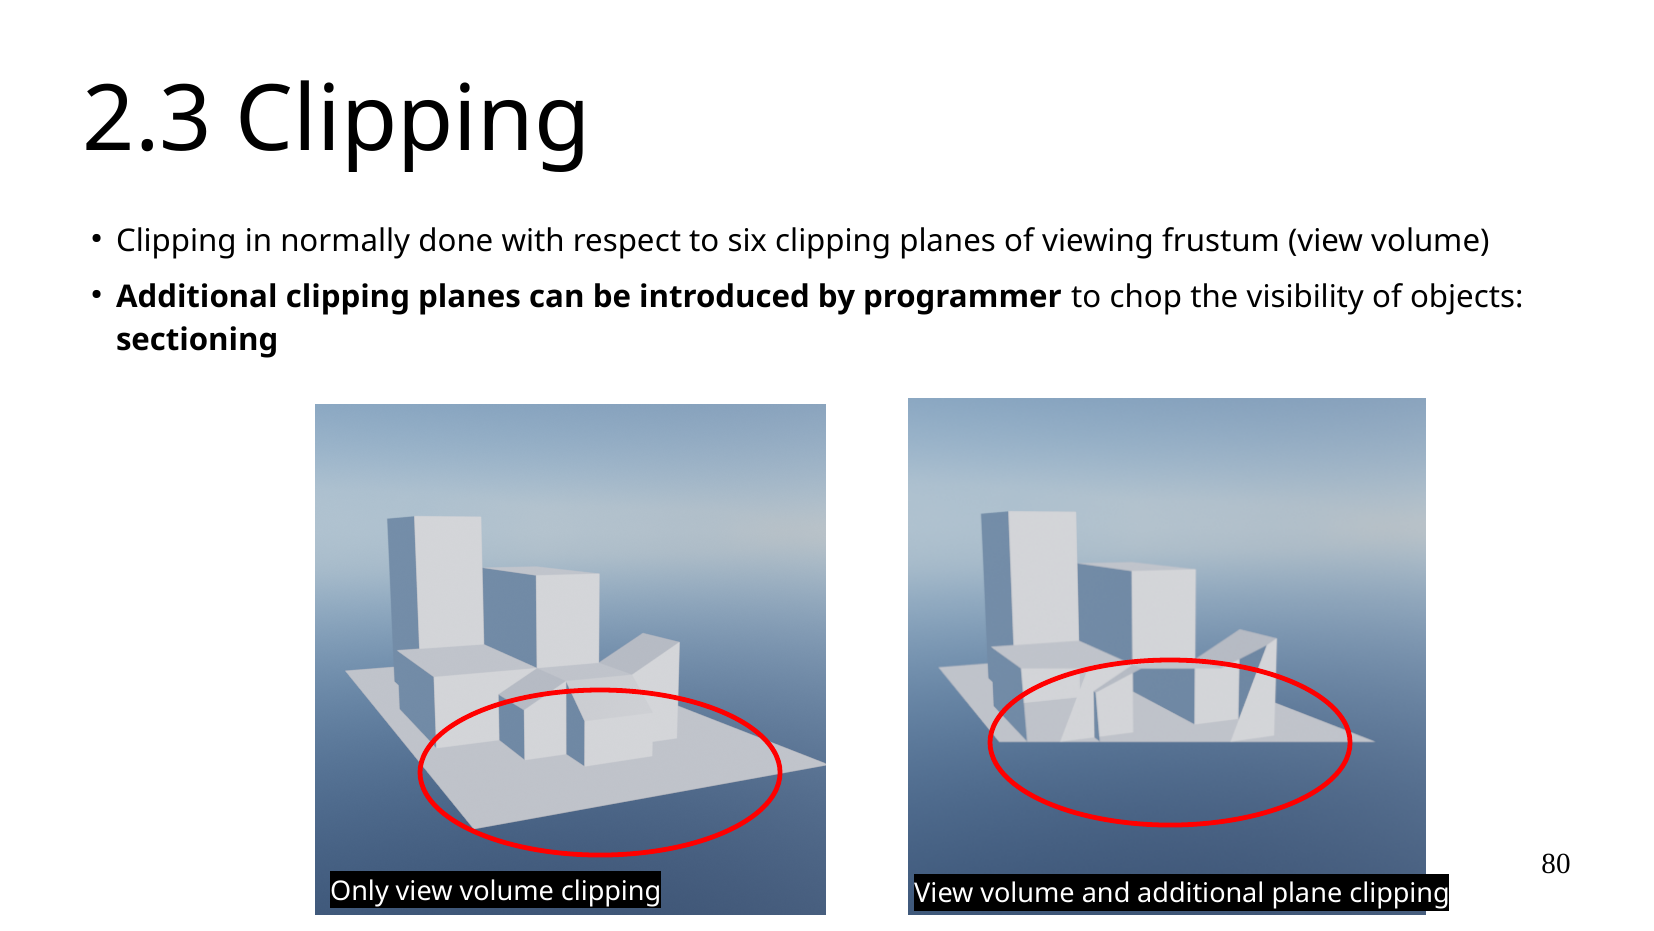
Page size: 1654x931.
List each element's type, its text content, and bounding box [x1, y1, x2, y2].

picture [315, 404, 826, 916]
title 2.3 Clipping [82, 37, 1571, 193]
picture [908, 398, 1426, 916]
text_box Only view volume clipping [315, 864, 602, 913]
text_box [420, 690, 781, 856]
text_box View volume and additional plane clipping [899, 866, 1346, 916]
list Clipping in normally done with respect to six clipping planes of viewing frustum (view volume) Additional clipping planes can be introduced by programmer to chop the visibility of objects: sectioning [82, 217, 1571, 361]
text_box [990, 660, 1351, 826]
